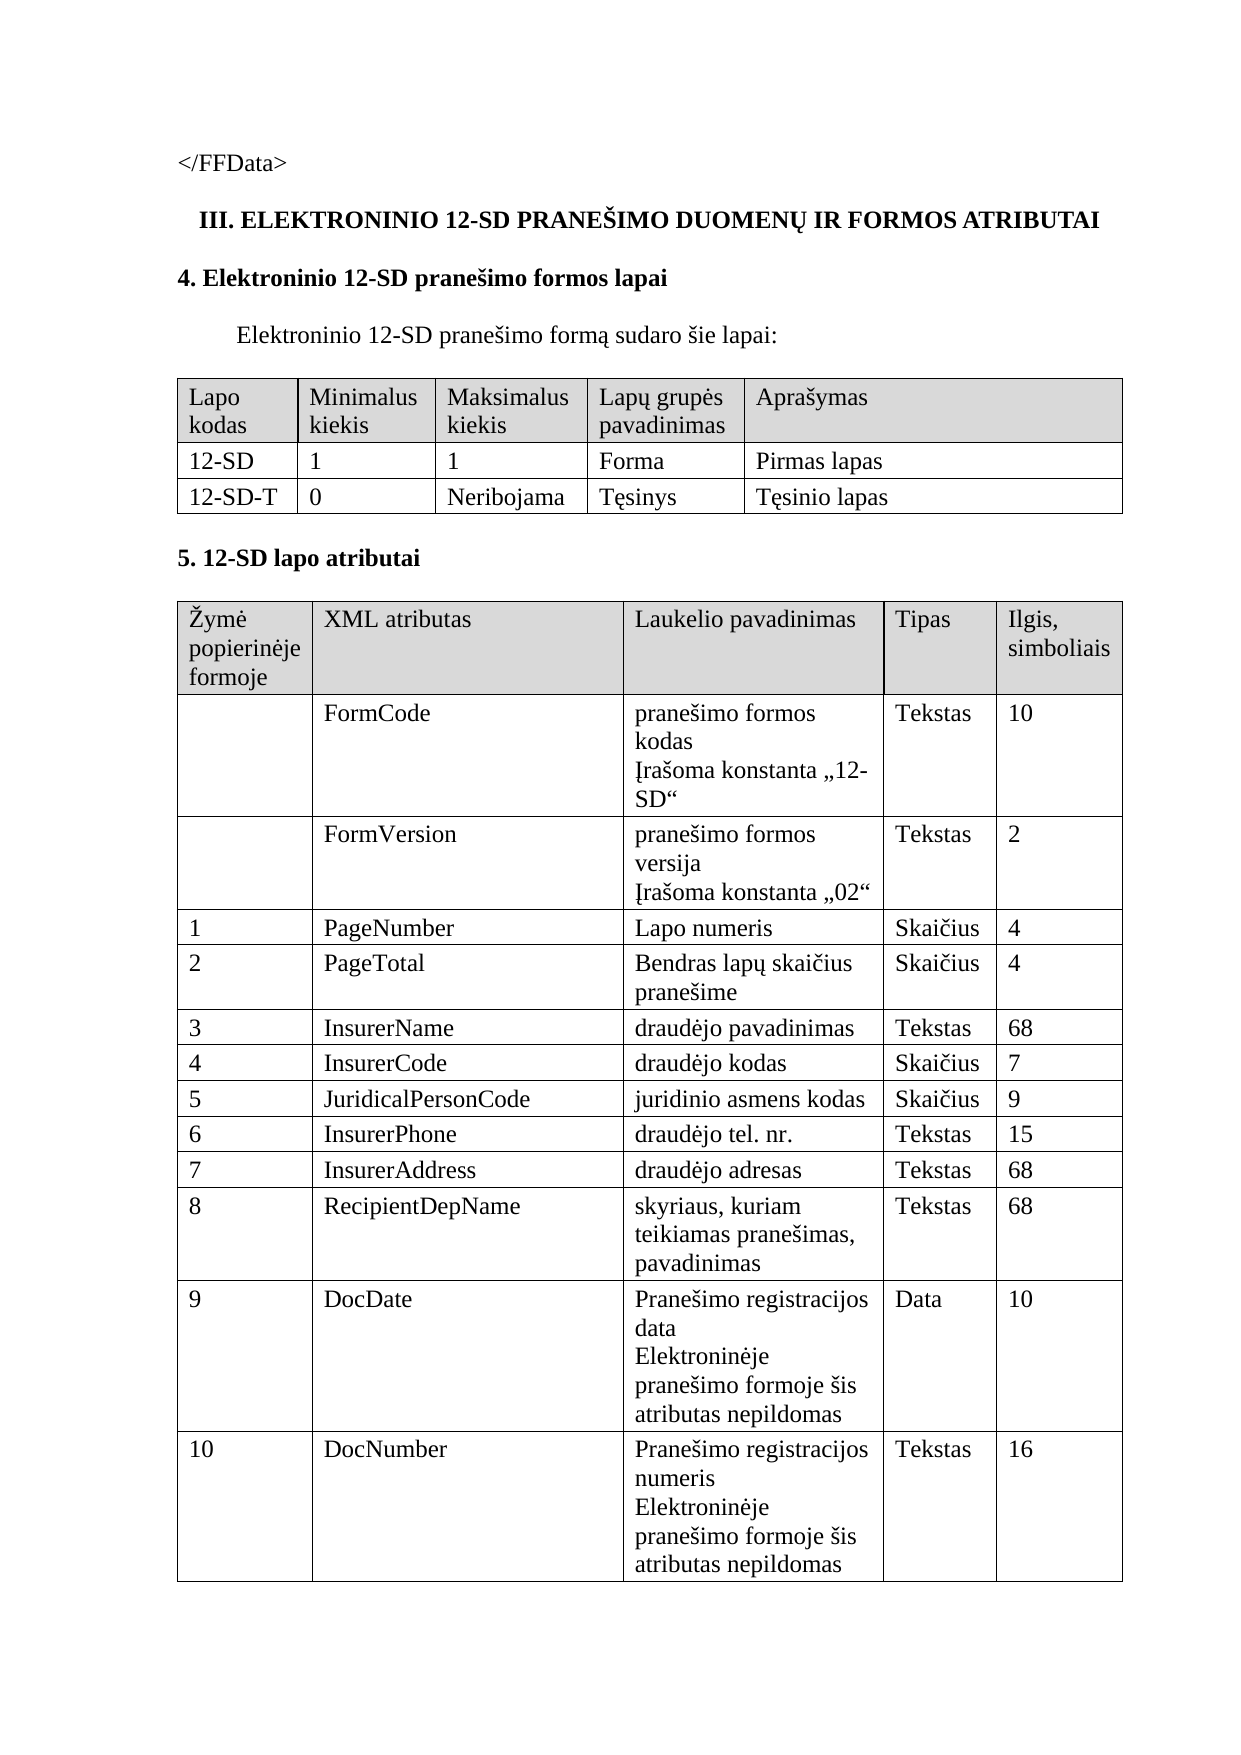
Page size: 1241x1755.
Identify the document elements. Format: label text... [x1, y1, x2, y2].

table_cell juridinio asmens kodas [624, 1081, 883, 1116]
text Elektroninio 12-SD pranešimo formą sudaro šie lapai: [177, 320, 1122, 349]
table_cell InsurerCode [313, 1045, 623, 1080]
table_cell 3 [178, 1010, 312, 1044]
table_header XML atributas [313, 602, 623, 694]
table_cell 4 [997, 910, 1122, 944]
table_header Tipas [885, 602, 996, 694]
table_cell pranešimo formos versija Įrašoma konstanta „02“ [624, 817, 883, 909]
table_cell InsurerAddress [313, 1152, 623, 1187]
table_cell draudėjo adresas [624, 1152, 883, 1187]
table_cell Tęsinys [588, 479, 744, 513]
table_cell Pranešimo registracijos numeris Elektroninėje pranešimo formoje šis atributas nepildomas [624, 1432, 883, 1581]
table_cell 1 [178, 910, 312, 944]
text 4. Elektroninio 12-SD pranešimo formos lapai [177, 263, 1122, 291]
table_cell 16 [997, 1432, 1122, 1581]
table_cell 7 [997, 1045, 1122, 1080]
table_cell 2 [178, 945, 312, 1009]
table_cell draudėjo pavadinimas [624, 1010, 883, 1044]
table_cell 12-SD-T [178, 479, 297, 513]
table_cell Tekstas [884, 817, 996, 909]
table_cell Skaičius [884, 945, 996, 1009]
table_cell PageNumber [313, 910, 623, 944]
table_cell 0 [298, 479, 435, 513]
table_cell FormVersion [313, 817, 623, 909]
table_cell Skaičius [884, 1081, 996, 1116]
table_cell draudėjo kodas [624, 1045, 883, 1080]
text 5. 12-SD lapo atributai [177, 543, 1122, 572]
table_cell [178, 817, 312, 909]
table_header Minimalus kiekis [299, 379, 435, 442]
table_cell Forma [588, 443, 744, 478]
table_cell Tekstas [884, 1010, 996, 1044]
table_cell 9 [178, 1281, 312, 1431]
table_cell Neribojama [436, 479, 587, 513]
table_cell Tekstas [884, 1152, 996, 1187]
table_cell draudėjo tel. nr. [624, 1117, 883, 1151]
table_cell Bendras lapų skaičius pranešime [624, 945, 883, 1009]
table_cell Pirmas lapas [745, 443, 1122, 478]
table_header Lapų grupės pavadinimas [588, 379, 744, 442]
table_cell pranešimo formos kodas Įrašoma konstanta „12-SD“ [624, 695, 883, 816]
table_cell Data [884, 1281, 996, 1431]
table_cell 12-SD [178, 443, 297, 478]
table_cell InsurerPhone [313, 1117, 623, 1151]
table_header Ilgis, simboliais [997, 602, 1122, 694]
table_cell skyriaus, kuriam teikiamas pranešimas, pavadinimas [624, 1188, 883, 1280]
table_cell 4 [178, 1045, 312, 1080]
table_cell DocDate [313, 1281, 623, 1431]
table_cell Tekstas [884, 1188, 996, 1280]
table_cell 2 [997, 817, 1122, 909]
table_cell 68 [997, 1010, 1122, 1044]
table_cell DocNumber [313, 1432, 623, 1581]
table_header Laukelio pavadinimas [624, 602, 883, 694]
table_cell Tęsinio lapas [745, 479, 1122, 513]
table_header Žymė popierinėje formoje [178, 602, 312, 694]
table_cell Tekstas [884, 1432, 996, 1581]
table_cell 10 [997, 1281, 1122, 1431]
table_cell 1 [436, 443, 587, 478]
table_cell 7 [178, 1152, 312, 1187]
table_cell 1 [298, 443, 435, 478]
table_header Maksimalus kiekis [436, 379, 587, 442]
table_cell Skaičius [884, 910, 996, 944]
table_cell 9 [997, 1081, 1122, 1116]
table_cell Pranešimo registracijos data Elektroninėje pranešimo formoje šis atributas nepildomas [624, 1281, 883, 1431]
table_cell PageTotal [313, 945, 623, 1009]
table_cell 15 [997, 1117, 1122, 1151]
table_cell 6 [178, 1117, 312, 1151]
table_cell [178, 695, 312, 816]
table_cell 10 [178, 1432, 312, 1581]
table_cell 5 [178, 1081, 312, 1116]
table_cell Tekstas [884, 1117, 996, 1151]
table_cell FormCode [313, 695, 623, 816]
table_cell InsurerName [313, 1010, 623, 1044]
table_cell Lapo numeris [624, 910, 883, 944]
text III. Elektroninio 12-SD Pranešimo DUOMENŲ ir Formos atributai [177, 205, 1122, 234]
table_cell 68 [997, 1152, 1122, 1187]
table_cell 8 [178, 1188, 312, 1280]
table_header Lapo kodas [178, 379, 297, 442]
table_header Aprašymas [745, 379, 1122, 442]
table_cell Skaičius [884, 1045, 996, 1080]
table_cell RecipientDepName [313, 1188, 623, 1280]
table_cell 4 [997, 945, 1122, 1009]
table_cell 68 [997, 1188, 1122, 1280]
table_cell JuridicalPersonCode [313, 1081, 623, 1116]
text </FFData> [177, 148, 1122, 176]
table_cell Tekstas [884, 695, 996, 816]
table_cell 10 [997, 695, 1122, 816]
